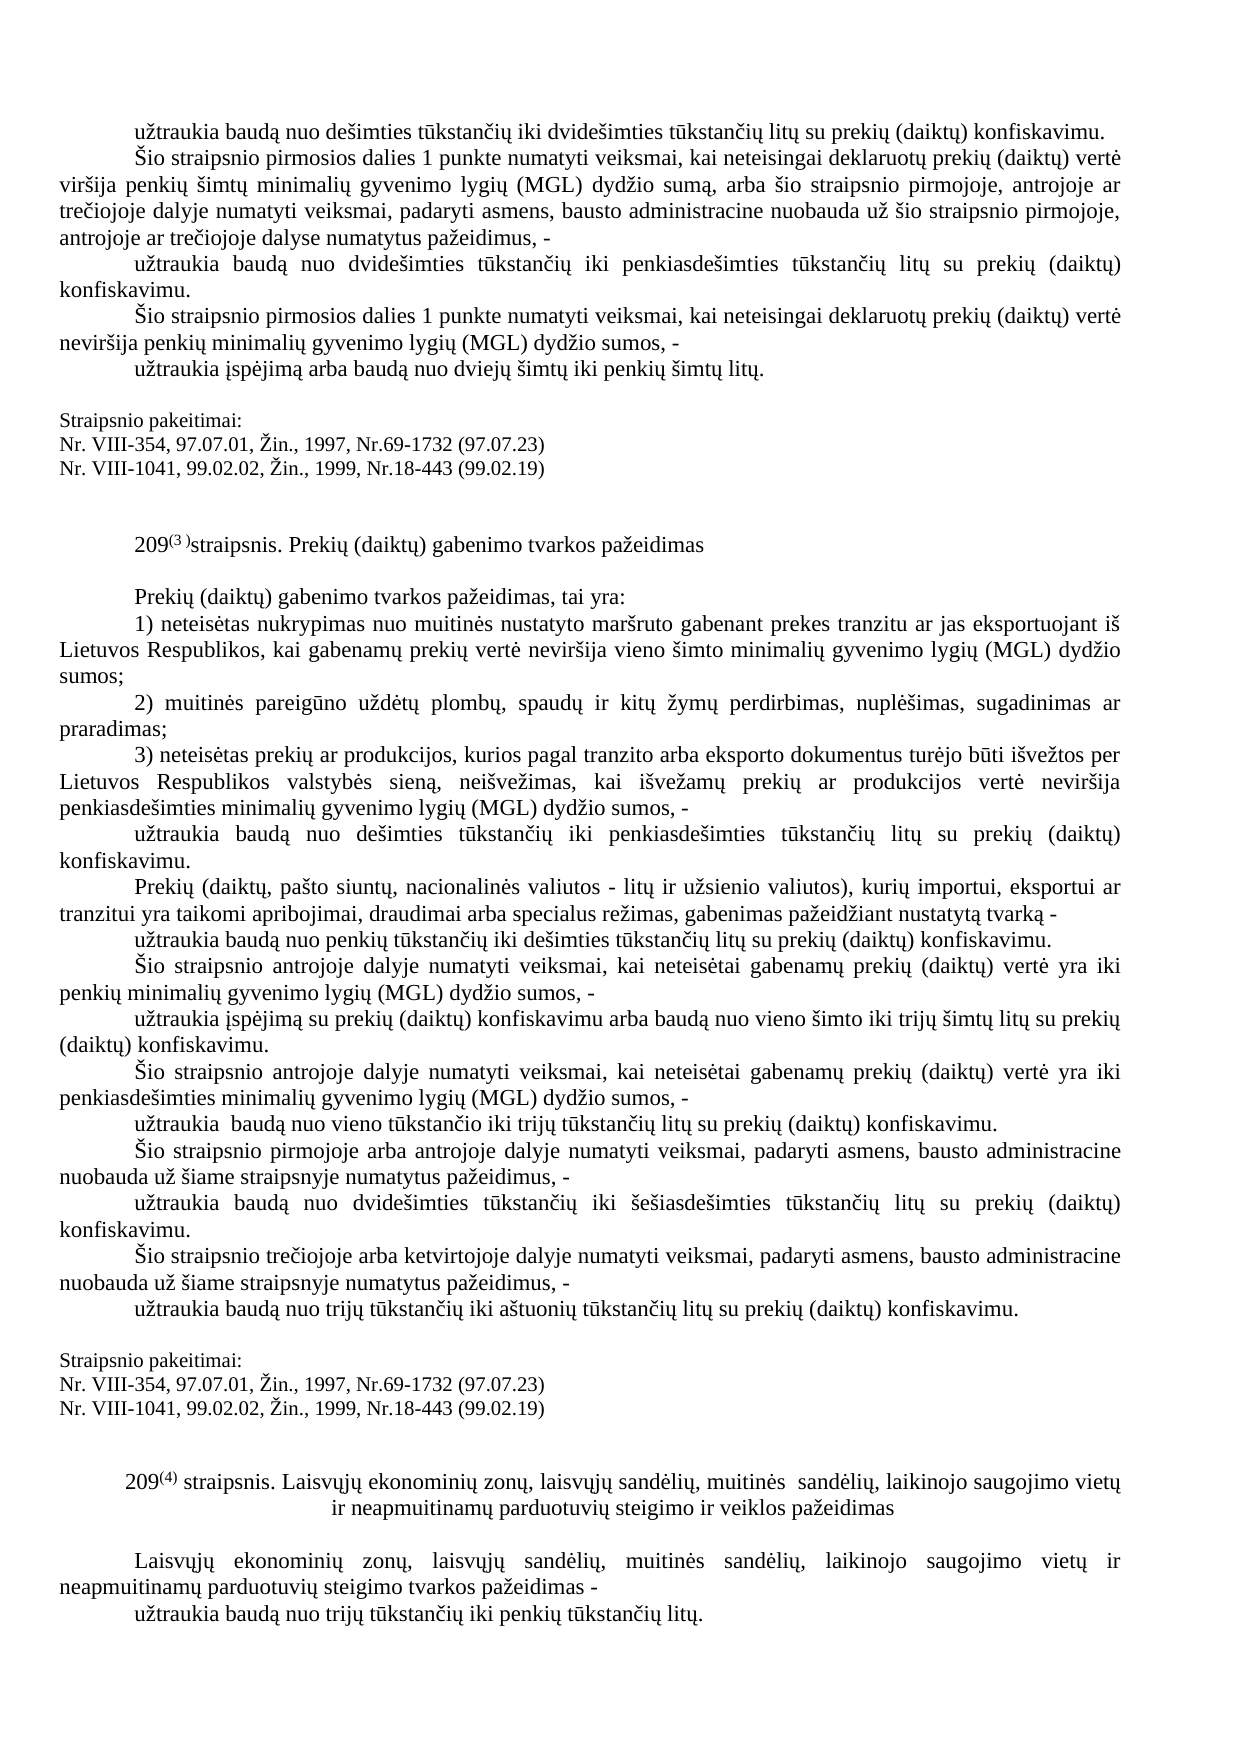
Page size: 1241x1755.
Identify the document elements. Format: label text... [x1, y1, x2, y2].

text Prekių (daiktų) gabenimo tvarkos pažeidimas, tai yra: [59, 583, 1122, 610]
text Nr. VIII-354, 97.07.01, Žin., 1997, Nr.69-1732 (97.07.23) [59, 432, 1122, 456]
text Šio straipsnio pirmojoje arba antrojoje dalyje numatyti veiksmai, padaryti asmens, bausto administracine nuobauda už šiame straipsnyje numatytus pažeidimus, - [59, 1137, 1122, 1189]
text Straipsnio pakeitimai: [59, 1348, 1122, 1372]
text Prekių (daiktų, pašto siuntų, nacionalinės valiutos - litų ir užsienio valiutos), kurių importui, eksportui ar tranzitui yra taikomi apribojimai, draudimai arba specialus režimas, gabenimas pažeidžiant nustatytą tvarką - [59, 873, 1122, 926]
text 1) neteisėtas nukrypimas nuo muitinės nustatyto maršruto gabenant prekes tranzitu ar jas eksportuojant iš Lietuvos Respublikos, kai gabenamų prekių vertė neviršija vieno šimto minimalių gyvenimo lygių (MGL) dydžio sumos; [59, 610, 1122, 689]
text užtraukia baudą nuo dvidešimties tūkstančių iki penkiasdešimties tūkstančių litų su prekių (daiktų) konfiskavimu. [59, 250, 1122, 303]
text užtraukia baudą nuo vieno tūkstančio iki trijų tūkstančių litų su prekių (daiktų) konfiskavimu. [59, 1110, 1122, 1137]
text užtraukia baudą nuo trijų tūkstančių iki penkių tūkstančių litų. [59, 1600, 1122, 1626]
text užtraukia baudą nuo dešimties tūkstančių iki dvidešimties tūkstančių litų su prekių (daiktų) konfiskavimu. [59, 118, 1122, 144]
text Šio straipsnio antrojoje dalyje numatyti veiksmai, kai neteisėtai gabenamų prekių (daiktų) vertė yra iki penkiasdešimties minimalių gyvenimo lygių (MGL) dydžio sumos, - [59, 1058, 1122, 1110]
text užtraukia įspėjimą arba baudą nuo dviejų šimtų iki penkių šimtų litų. [59, 355, 1122, 382]
text 2) muitinės pareigūno uždėtų plombų, spaudų ir kitų žymų perdirbimas, nuplėšimas, sugadinimas ar praradimas; [59, 689, 1122, 741]
text užtraukia baudą nuo trijų tūkstančių iki aštuonių tūkstančių litų su prekių (daiktų) konfiskavimu. [59, 1295, 1122, 1321]
text Šio straipsnio antrojoje dalyje numatyti veiksmai, kai neteisėtai gabenamų prekių (daiktų) vertė yra iki penkių minimalių gyvenimo lygių (MGL) dydžio sumos, - [59, 952, 1122, 1005]
text Laisvųjų ekonominių zonų, laisvųjų sandėlių, muitinės sandėlių, laikinojo saugojimo vietų ir neapmuitinamų parduotuvių steigimo tvarkos pažeidimas - [59, 1547, 1122, 1600]
text Šio straipsnio pirmosios dalies 1 punkte numatyti veiksmai, kai neteisingai deklaruotų prekių (daiktų) vertė neviršija penkių minimalių gyvenimo lygių (MGL) dydžio sumos, - [59, 303, 1122, 355]
text užtraukia baudą nuo dvidešimties tūkstančių iki šešiasdešimties tūkstančių litų su prekių (daiktų) konfiskavimu. [59, 1189, 1122, 1242]
text Šio straipsnio trečiojoje arba ketvirtojoje dalyje numatyti veiksmai, padaryti asmens, bausto administracine nuobauda už šiame straipsnyje numatytus pažeidimus, - [59, 1242, 1122, 1295]
text 3) neteisėtas prekių ar produkcijos, kurios pagal tranzito arba eksporto dokumentus turėjo būti išvežtos per Lietuvos Respublikos valstybės sieną, neišvežimas, kai išvežamų prekių ar produkcijos vertė neviršija penkiasdešimties minimalių gyvenimo lygių (MGL) dydžio sumos, - [59, 741, 1122, 821]
text 209(3 )straipsnis. Prekių (daiktų) gabenimo tvarkos pažeidimas [59, 531, 1122, 557]
text Straipsnio pakeitimai: [59, 408, 1122, 432]
text Šio straipsnio pirmosios dalies 1 punkte numatyti veiksmai, kai neteisingai deklaruotų prekių (daiktų) vertė viršija penkių šimtų minimalių gyvenimo lygių (MGL) dydžio sumą, arba šio straipsnio pirmojoje, antrojoje ar trečiojoje dalyje numatyti veiksmai, padaryti asmens, bausto administracine nuobauda už šio straipsnio pirmojoje, antrojoje ar trečiojoje dalyse numatytus pažeidimus, - [59, 144, 1122, 250]
text užtraukia baudą nuo dešimties tūkstančių iki penkiasdešimties tūkstančių litų su prekių (daiktų) konfiskavimu. [59, 821, 1122, 873]
text užtraukia baudą nuo penkių tūkstančių iki dešimties tūkstančių litų su prekių (daiktų) konfiskavimu. [59, 926, 1122, 952]
text užtraukia įspėjimą su prekių (daiktų) konfiskavimu arba baudą nuo vieno šimto iki trijų šimtų litų su prekių (daiktų) konfiskavimu. [59, 1005, 1122, 1058]
text Nr. VIII-1041, 99.02.02, Žin., 1999, Nr.18-443 (99.02.19) [59, 1396, 1122, 1420]
text 209(4) straipsnis. Laisvųjų ekonominių zonų, laisvųjų sandėlių, muitinės sandėlių, laikinojo saugojimo vietų ir neapmuitinamų parduotuvių steigimo ir veiklos pažeidimas [125, 1468, 1122, 1521]
text Nr. VIII-354, 97.07.01, Žin., 1997, Nr.69-1732 (97.07.23) [59, 1372, 1122, 1396]
text Nr. VIII-1041, 99.02.02, Žin., 1999, Nr.18-443 (99.02.19) [59, 456, 1122, 480]
